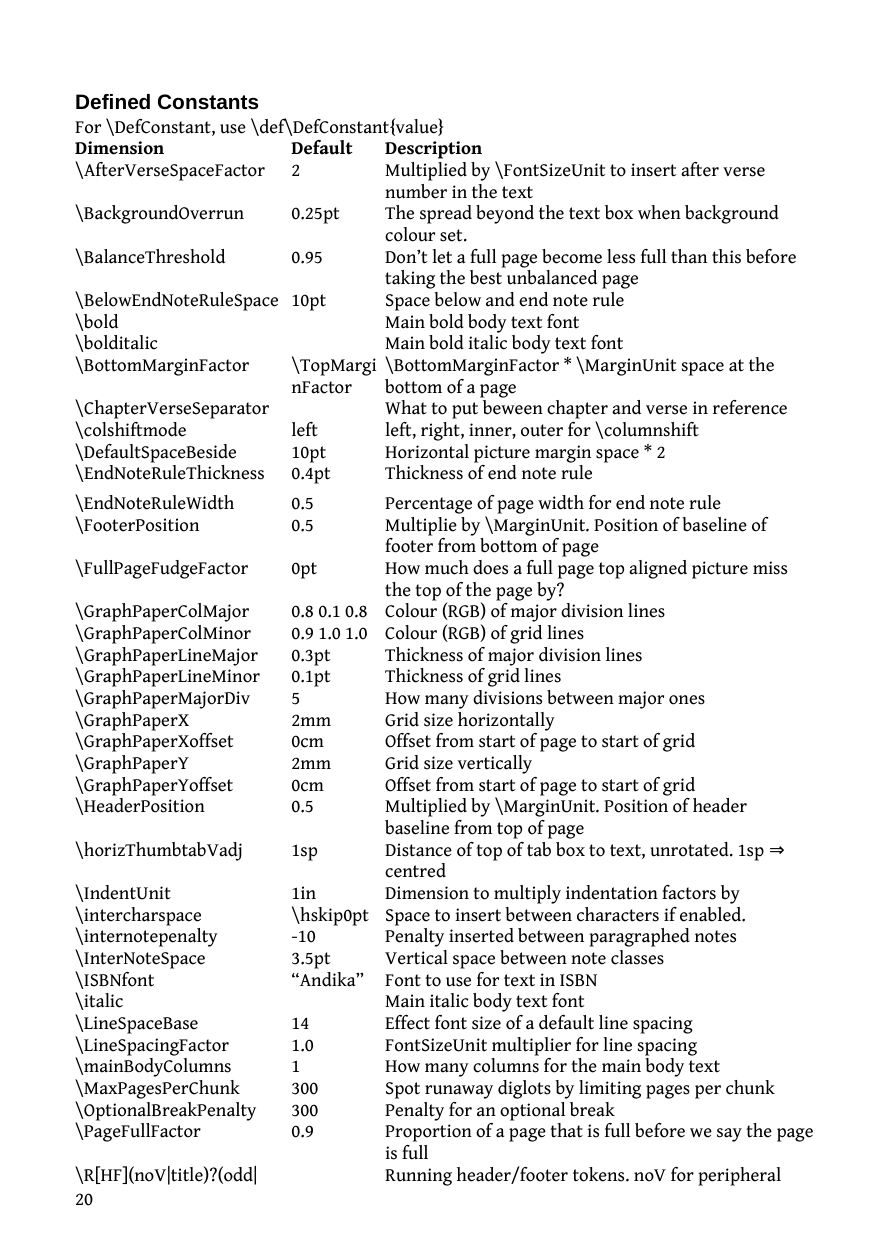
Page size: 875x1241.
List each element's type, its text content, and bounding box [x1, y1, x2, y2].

table_cell Main italic body text font [385, 991, 816, 1013]
table_cell \intercharspace [75, 905, 291, 926]
table_cell \bolditalic [75, 334, 291, 355]
table_cell \⁠BelowEndNoteRuleSpace [75, 290, 291, 312]
table_cell 10pt [291, 290, 385, 312]
table_cell \MaxPagesPerChunk [75, 1078, 291, 1100]
table_cell 10pt [291, 442, 385, 463]
table_cell The spread beyond the text box when background colour set. [385, 204, 816, 247]
table_cell \⁠AfterVerseSpaceFactor [75, 160, 291, 203]
table_cell What to put beween chapter and verse in reference [385, 399, 816, 420]
table_cell Dimension to multiply indentation factors by [385, 883, 816, 905]
table_cell \mainBodyColumns [75, 1056, 291, 1078]
table_cell [291, 399, 385, 420]
table_cell \bold [75, 312, 291, 333]
table_cell How many divisions between major ones [385, 688, 816, 710]
table_cell \LineSpaceBase [75, 1013, 291, 1035]
table_cell \HeaderPosition [75, 796, 291, 840]
table_cell \GraphPaperYoffset [75, 775, 291, 796]
table_cell [291, 1165, 385, 1186]
table_cell 0cm [291, 731, 385, 753]
table_cell \italic [75, 991, 291, 1013]
table_cell 1.0 [291, 1035, 385, 1056]
table_cell \GraphPaperX [75, 710, 291, 731]
table_cell Running header/footer tokens. noV for peripheral [385, 1165, 816, 1186]
table_cell \GraphPaperColMinor [75, 623, 291, 645]
table_cell Multiplie by \MarginUnit. Position of baseline of footer from bottom of page [385, 515, 816, 558]
table_cell \internotepenalty [75, 926, 291, 948]
table_cell \BalanceThreshold [75, 247, 291, 290]
table_cell Proportion of a page that is full before we say the page is full [385, 1121, 816, 1165]
table_cell Multiplied by \MarginUnit. Position of header baseline from top of page [385, 796, 816, 840]
table_cell 2mm [291, 753, 385, 775]
table_cell \⁠ChapterVerseSeparator [75, 399, 291, 420]
list For \DefConstant, use \def\DefConstant{value} [75, 117, 799, 138]
table_cell \FullPageFudgeFactor [75, 558, 291, 601]
table_cell Grid size horizontally [385, 710, 816, 731]
table_cell \OptionalBreakPenalty [75, 1100, 291, 1121]
table_cell Colour (RGB) of major division lines [385, 601, 816, 623]
table_cell Effect font size of a default line spacing [385, 1013, 816, 1035]
table_cell Distance of top of tab box to text, unrotated. 1sp ⇒ centred [385, 840, 816, 883]
table_cell 0.95 [291, 247, 385, 290]
table_cell 0.8 0.1 0.8 [291, 601, 385, 623]
table_cell \GraphPaperXoffset [75, 731, 291, 753]
table_cell Main bold body text font [385, 312, 816, 333]
table_cell \horizThumbtabVadj [75, 840, 291, 883]
table_cell 0.4pt [291, 464, 385, 493]
table_cell Horizontal picture margin space * 2 [385, 442, 816, 463]
table_cell Multiplied by \FontSizeUnit to insert after verse number in the text [385, 160, 816, 203]
table_cell \GraphPaperMajorDiv [75, 688, 291, 710]
table_cell \LineSpacingFactor [75, 1035, 291, 1056]
table_cell 0.5 [291, 493, 385, 515]
table_cell \EndNoteRuleWidth [75, 493, 291, 515]
table_cell \DefaultSpaceBeside [75, 442, 291, 463]
table_cell FontSizeUnit multiplier for line spacing [385, 1035, 816, 1056]
table_cell \GraphPaperColMajor [75, 601, 291, 623]
table_cell \BottomMarginFactor * \MarginUnit space at the bottom of a page [385, 355, 816, 398]
table_cell 1in [291, 883, 385, 905]
table_cell [291, 991, 385, 1013]
table_cell \BackgroundOverrun [75, 204, 291, 247]
table_cell 1 [291, 1056, 385, 1078]
subtitle Defined Constants [75, 89, 799, 113]
table_cell \InterNoteSpace [75, 948, 291, 970]
table_cell Penalty inserted between paragraphed notes [385, 926, 816, 948]
table_cell \ISBNfont [75, 970, 291, 991]
table_cell \FooterPosition [75, 515, 291, 558]
table_header Default [291, 139, 385, 160]
table_cell Thickness of major division lines [385, 645, 816, 666]
table_cell \BottomMarginFactor [75, 355, 291, 398]
table_cell \IndentUnit [75, 883, 291, 905]
table_cell 0.3pt [291, 645, 385, 666]
table_cell Thickness of end note rule [385, 464, 816, 493]
table_cell 0pt [291, 558, 385, 601]
table_cell 14 [291, 1013, 385, 1035]
table_cell \⁠TopMarginFactor [291, 355, 385, 398]
table_cell 300 [291, 1078, 385, 1100]
table_cell Space to insert between characters if enabled. [385, 905, 816, 926]
table_cell Font to use for text in ISBN [385, 970, 816, 991]
table_cell \⁠GraphPaperLineMajor [75, 645, 291, 666]
table_cell \⁠EndNoteRuleThickness [75, 464, 291, 493]
table_cell [291, 312, 385, 333]
table_cell \colshiftmode [75, 420, 291, 442]
table_cell 0.25pt [291, 204, 385, 247]
table_cell \R[HF](noV|title)?(odd| [75, 1165, 291, 1186]
table_cell Don’t let a full page become less full than this before taking the best unbalanced page [385, 247, 816, 290]
table_cell -10 [291, 926, 385, 948]
table_cell 2mm [291, 710, 385, 731]
table_cell left, right, inner, outer for \⁠columnshift [385, 420, 816, 442]
table_cell Grid size vertically [385, 753, 816, 775]
table_cell “Andika” [291, 970, 385, 991]
table_cell 0.9 1.0 1.0 [291, 623, 385, 645]
table_cell 0.1pt [291, 666, 385, 688]
table_cell How much does a full page top aligned picture miss the top of the page by? [385, 558, 816, 601]
table_cell \GraphPaperY [75, 753, 291, 775]
table_cell 3.5pt [291, 948, 385, 970]
table_cell Offset from start of page to start of grid [385, 775, 816, 796]
table_cell Vertical space between note classes [385, 948, 816, 970]
table_cell Main bold italic body text font [385, 334, 816, 355]
table_cell 0.9 [291, 1121, 385, 1165]
table_cell \hskip0pt [291, 905, 385, 926]
table_cell 0.5 [291, 796, 385, 840]
table_cell 5 [291, 688, 385, 710]
table_cell \PageFullFactor [75, 1121, 291, 1165]
table_cell 300 [291, 1100, 385, 1121]
table_cell Percentage of page width for end note rule [385, 493, 816, 515]
table_header Description [385, 139, 816, 160]
table_cell [291, 334, 385, 355]
table_cell 0.5 [291, 515, 385, 558]
table_cell Thickness of grid lines [385, 666, 816, 688]
table_cell left [291, 420, 385, 442]
table_cell Spot runaway diglots by limiting pages per chunk [385, 1078, 816, 1100]
table_cell 0cm [291, 775, 385, 796]
table_cell \⁠GraphPaperLineMinor [75, 666, 291, 688]
table_cell Space below and end note rule [385, 290, 816, 312]
table_cell 1sp [291, 840, 385, 883]
table_cell How many columns for the main body text [385, 1056, 816, 1078]
table_cell Offset from start of page to start of grid [385, 731, 816, 753]
table_cell Penalty for an optional break [385, 1100, 816, 1121]
table_cell 2 [291, 160, 385, 203]
table_header Dimension [75, 139, 291, 160]
table_cell Colour (RGB) of grid lines [385, 623, 816, 645]
